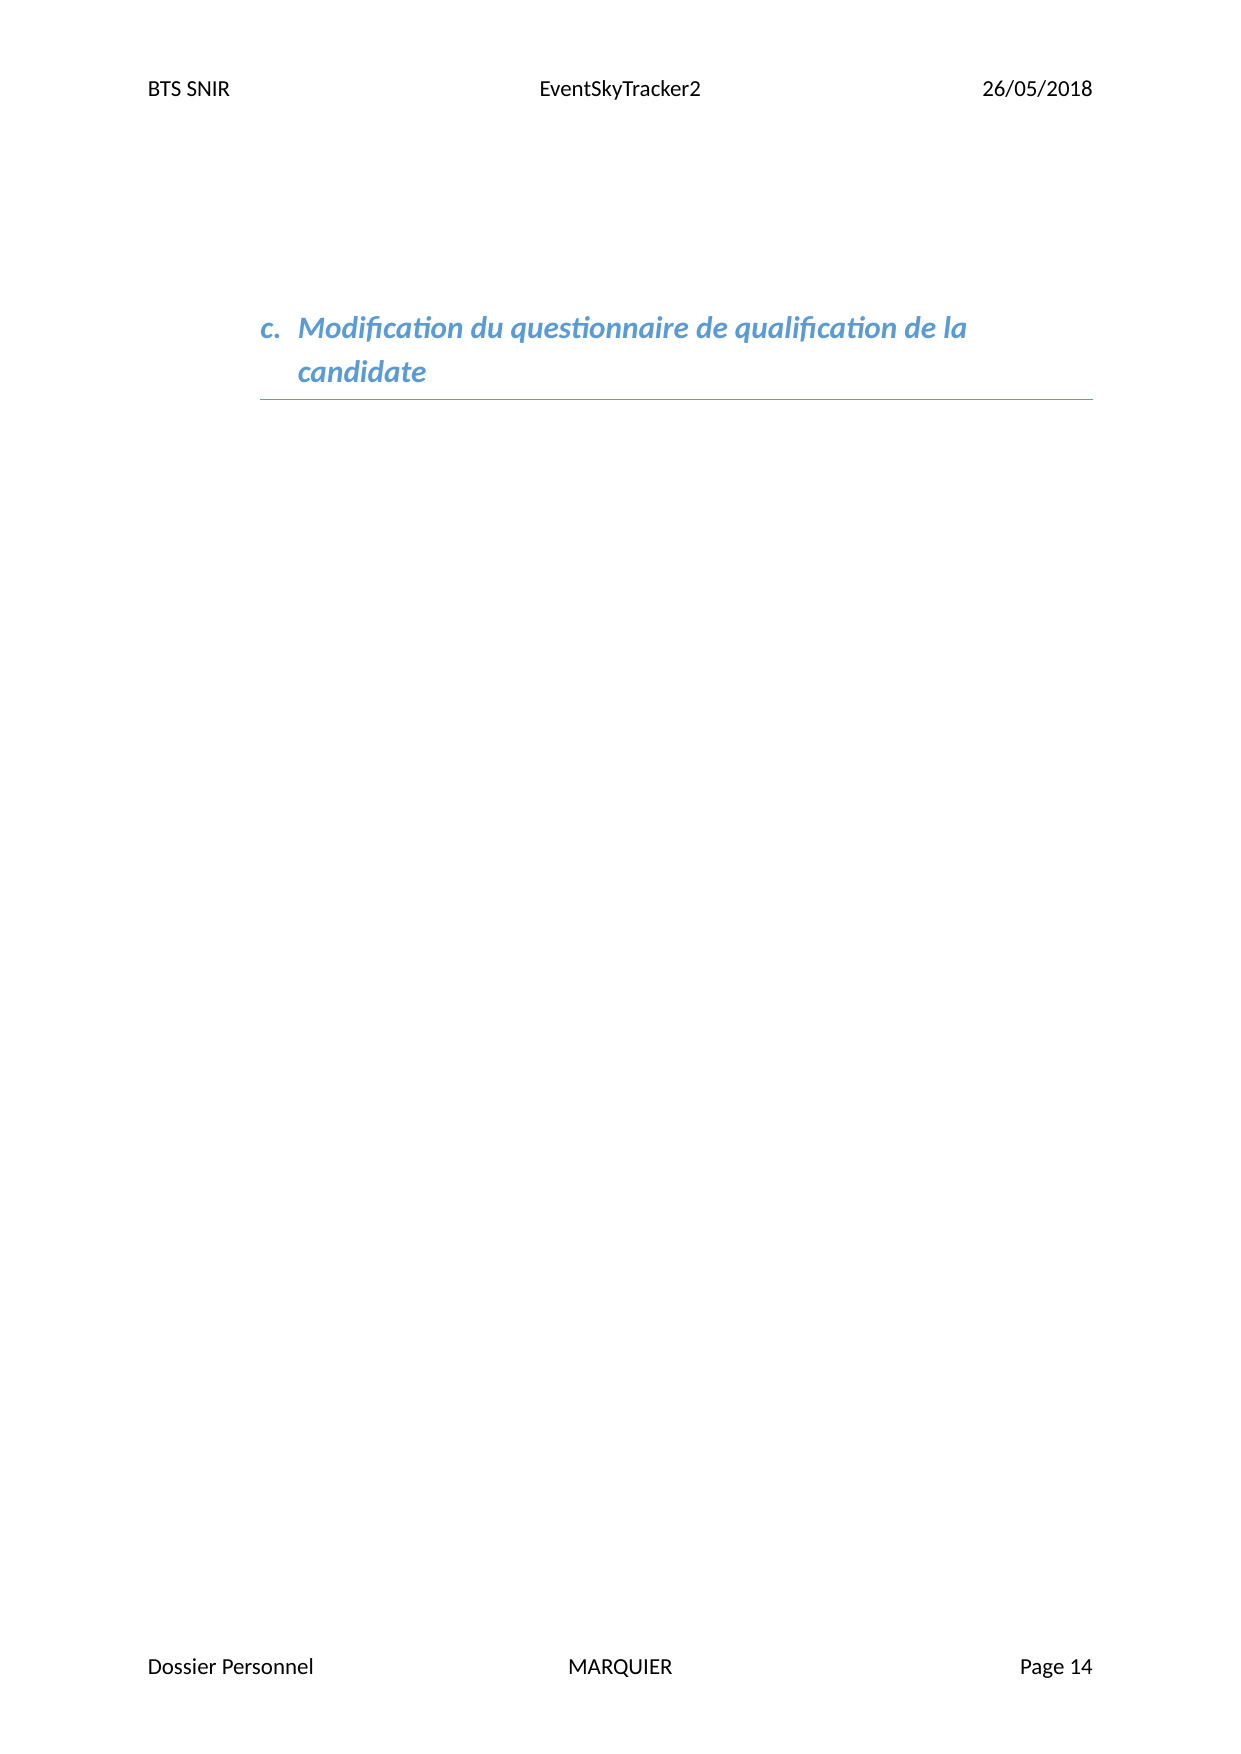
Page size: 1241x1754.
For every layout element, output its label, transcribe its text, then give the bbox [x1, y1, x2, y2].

list Modification du questionnaire de qualification de la candidate [260, 308, 1093, 399]
